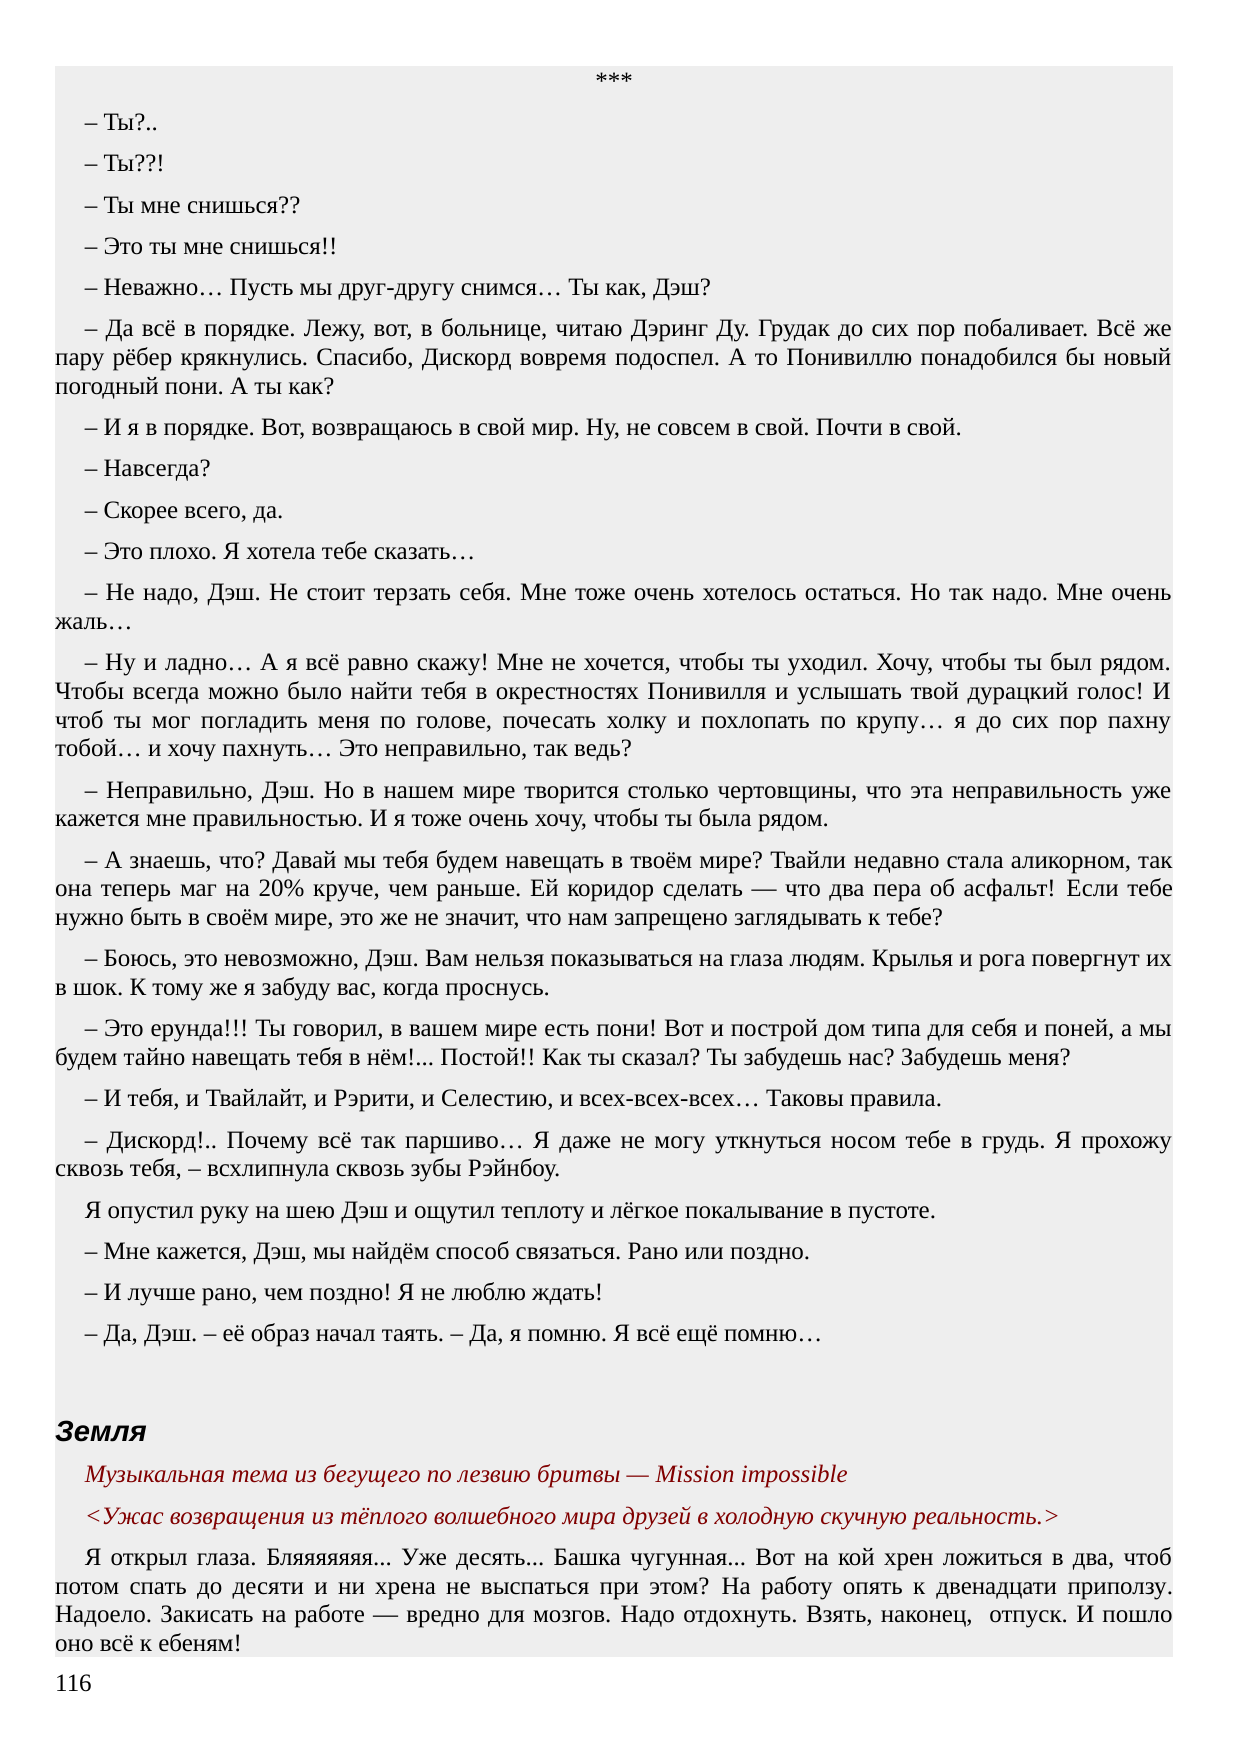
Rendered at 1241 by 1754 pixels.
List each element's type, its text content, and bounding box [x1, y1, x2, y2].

text – Навсегда? [55, 453, 1173, 482]
text – Неважно… Пусть мы друг-другу снимся… Ты как, Дэш? [55, 272, 1173, 301]
text – Да всё в порядке. Лежу, вот, в больнице, читаю Дэринг Ду. Грудак до сих пор побаливает. Всё же пару рёбер крякнулись. Спасибо, Дискорд вовремя подоспел. А то Понивиллю понадобился бы новый погодный пони. А ты как? [55, 313, 1173, 400]
text – Это ты мне снишься!! [55, 231, 1173, 260]
text – Да, Дэш. – её образ начал таять. – Да, я помню. Я всё ещё помню… [55, 1318, 1173, 1347]
text – И я в порядке. Вот, возвращаюсь в свой мир. Ну, не совсем в свой. Почти в свой. [55, 412, 1173, 441]
text – Ты мне снишься?? [55, 190, 1173, 218]
text – Скорее всего, да. [55, 495, 1173, 523]
text Я открыл глаза. Бляяяяяяя... Уже десять... Башка чугунная... Вот на кой хрен ложиться в два, чтоб потом спать до десяти и ни хрена не выспаться при этом? На работу опять к двенадцати приползу. Надоело. Закисать на работе — вредно для мозгов. Надо отдохнуть. Взять, наконец, отпуск. И пошло оно всё к ебеням! [55, 1542, 1173, 1657]
text <Ужас возвращения из тёплого волшебного мира друзей в холодную скучную реальность.> [55, 1501, 1173, 1529]
text – Не надо, Дэш. Не стоит терзать себя. Мне тоже очень хотелось остаться. Но так надо. Мне очень жаль… [55, 577, 1173, 635]
text – Неправильно, Дэш. Но в нашем мире творится столько чертовщины, что эта неправильность уже кажется мне правильностью. И я тоже очень хочу, чтобы ты была рядом. [55, 775, 1173, 832]
text – Дискорд!.. Почему всё так паршиво… Я даже не могу уткнуться носом тебе в грудь. Я прохожу сквозь тебя, – всхлипнула сквозь зубы Рэйнбоу. [55, 1125, 1173, 1182]
text – Ты?.. [55, 107, 1173, 136]
text *** [55, 66, 1173, 95]
text – Боюсь, это невозможно, Дэш. Вам нельзя показываться на глаза людям. Крылья и рога повергнут их в шок. К тому же я забуду вас, когда проснусь. [55, 943, 1173, 1001]
text – Это плохо. Я хотела тебе сказать… [55, 536, 1173, 565]
text – Это ерунда!!! Ты говорил, в вашем мире есть пони! Вот и построй дом типа для себя и поней, а мы будем тайно навещать тебя в нём!... Постой!! Как ты сказал? Ты забудешь нас? Забудешь меня? [55, 1013, 1173, 1071]
subtitle Земля [55, 1413, 1173, 1447]
text – Мне кажется, Дэш, мы найдём способ связаться. Рано или поздно. [55, 1236, 1173, 1265]
text – И тебя, и Твайлайт, и Рэрити, и Селестию, и всех-всех-всех… Таковы правила. [55, 1083, 1173, 1112]
text Музыкальная тема из бегущего по лезвию бритвы — Mission impossible [55, 1459, 1173, 1488]
text – А знаешь, что? Давай мы тебя будем навещать в твоём мире? Твайли недавно стала аликорном, так она теперь маг на 20% круче, чем раньше. Ей коридор сделать — что два пера об асфальт! Если тебе нужно быть в своём мире, это же не значит, что нам запрещено заглядывать к тебе? [55, 845, 1173, 931]
text Я опустил руку на шею Дэш и ощутил теплоту и лёгкое покалывание в пустоте. [55, 1195, 1173, 1223]
text – Ты??! [55, 148, 1173, 177]
text – И лучше рано, чем поздно! Я не люблю ждать! [55, 1277, 1173, 1306]
text – Ну и ладно… А я всё равно скажу! Мне не хочется, чтобы ты уходил. Хочу, чтобы ты был рядом. Чтобы всегда можно было найти тебя в окрестностях Понивилля и услышать твой дурацкий голос! И чтоб ты мог погладить меня по голове, почесать холку и похлопать по крупу… я до сих пор пахну тобой… и хочу пахнуть… Это неправильно, так ведь? [55, 647, 1173, 762]
